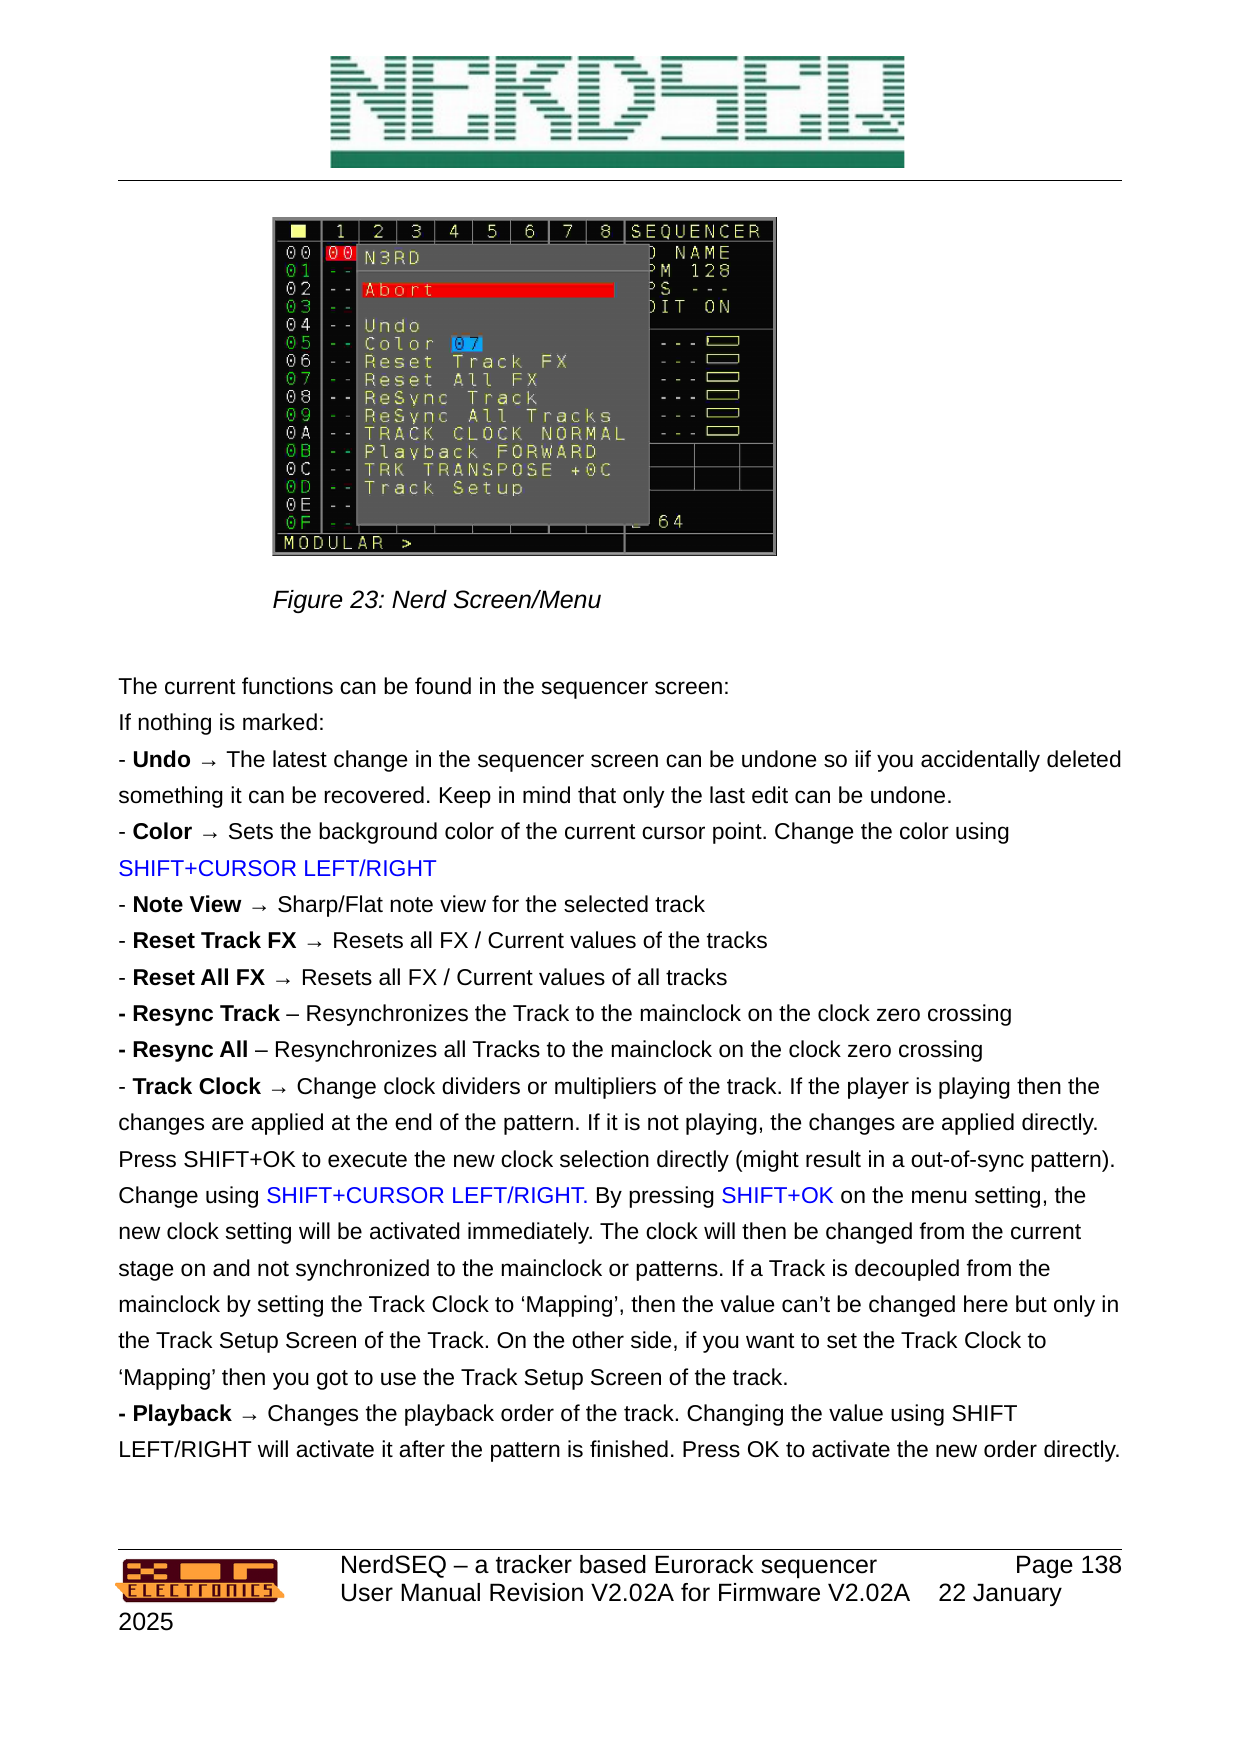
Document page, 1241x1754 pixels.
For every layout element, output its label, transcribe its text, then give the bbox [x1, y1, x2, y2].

text - Resync Track – Resynchronizes the Track to the mainclock on the clock zero crossing [118, 1000, 1122, 1026]
text - Reset All FX → Resets all FX / Current values of all tracks [118, 964, 1122, 990]
text The current functions can be found in the sequencer screen: [118, 673, 1122, 699]
text - Playback → Changes the playback order of the track. Changing the value using SHIFT LEFT/RIGHT will activate it after the pattern is finished. Press OK to activate the new order directly. [118, 1400, 1122, 1463]
picture [115, 1555, 285, 1605]
text If nothing is marked: [118, 709, 1122, 736]
text - Color → Sets the background color of the current cursor point. Change the color using SHIFT+CURSOR LEFT/RIGHT [118, 818, 1122, 881]
text - Resync All – Resynchronizes all Tracks to the mainclock on the clock zero crossing [118, 1036, 1122, 1063]
picture [272, 217, 777, 556]
picture [330, 56, 905, 168]
text Figure 23: Nerd Screen/Menu [272, 586, 873, 614]
text - Reset Track FX → Resets all FX / Current values of the tracks [118, 927, 1122, 954]
text - Note View → Sharp/Flat note view for the selected track [118, 891, 1122, 917]
text - Undo → The latest change in the sequencer screen can be undone so iif you accidentally deleted something it can be recovered. Keep in mind that only the last edit can be undone. [118, 746, 1122, 808]
text - Track Clock → Change clock dividers or multipliers of the track. If the player is playing then the changes are applied at the end of the pattern. If it is not playing, the changes are applied directly. Press SHIFT+OK to execute the new clock selection directly (might result in a out-of-sync pattern). Change using SHIFT+CURSOR LEFT/RIGHT. By pressing SHIFT+OK on the menu setting, the new clock setting will be activated immediately. The clock will then be changed from the current stage on and not synchronized to the mainclock or patterns. If a Track is decoupled from the mainclock by setting the Track Clock to ‘Mapping’, then the value can’t be changed here but only in the Track Setup Screen of the Track. On the other side, if you want to set the Track Clock to ‘Mapping’ then you got to use the Track Setup Screen of the track. [118, 1073, 1122, 1390]
